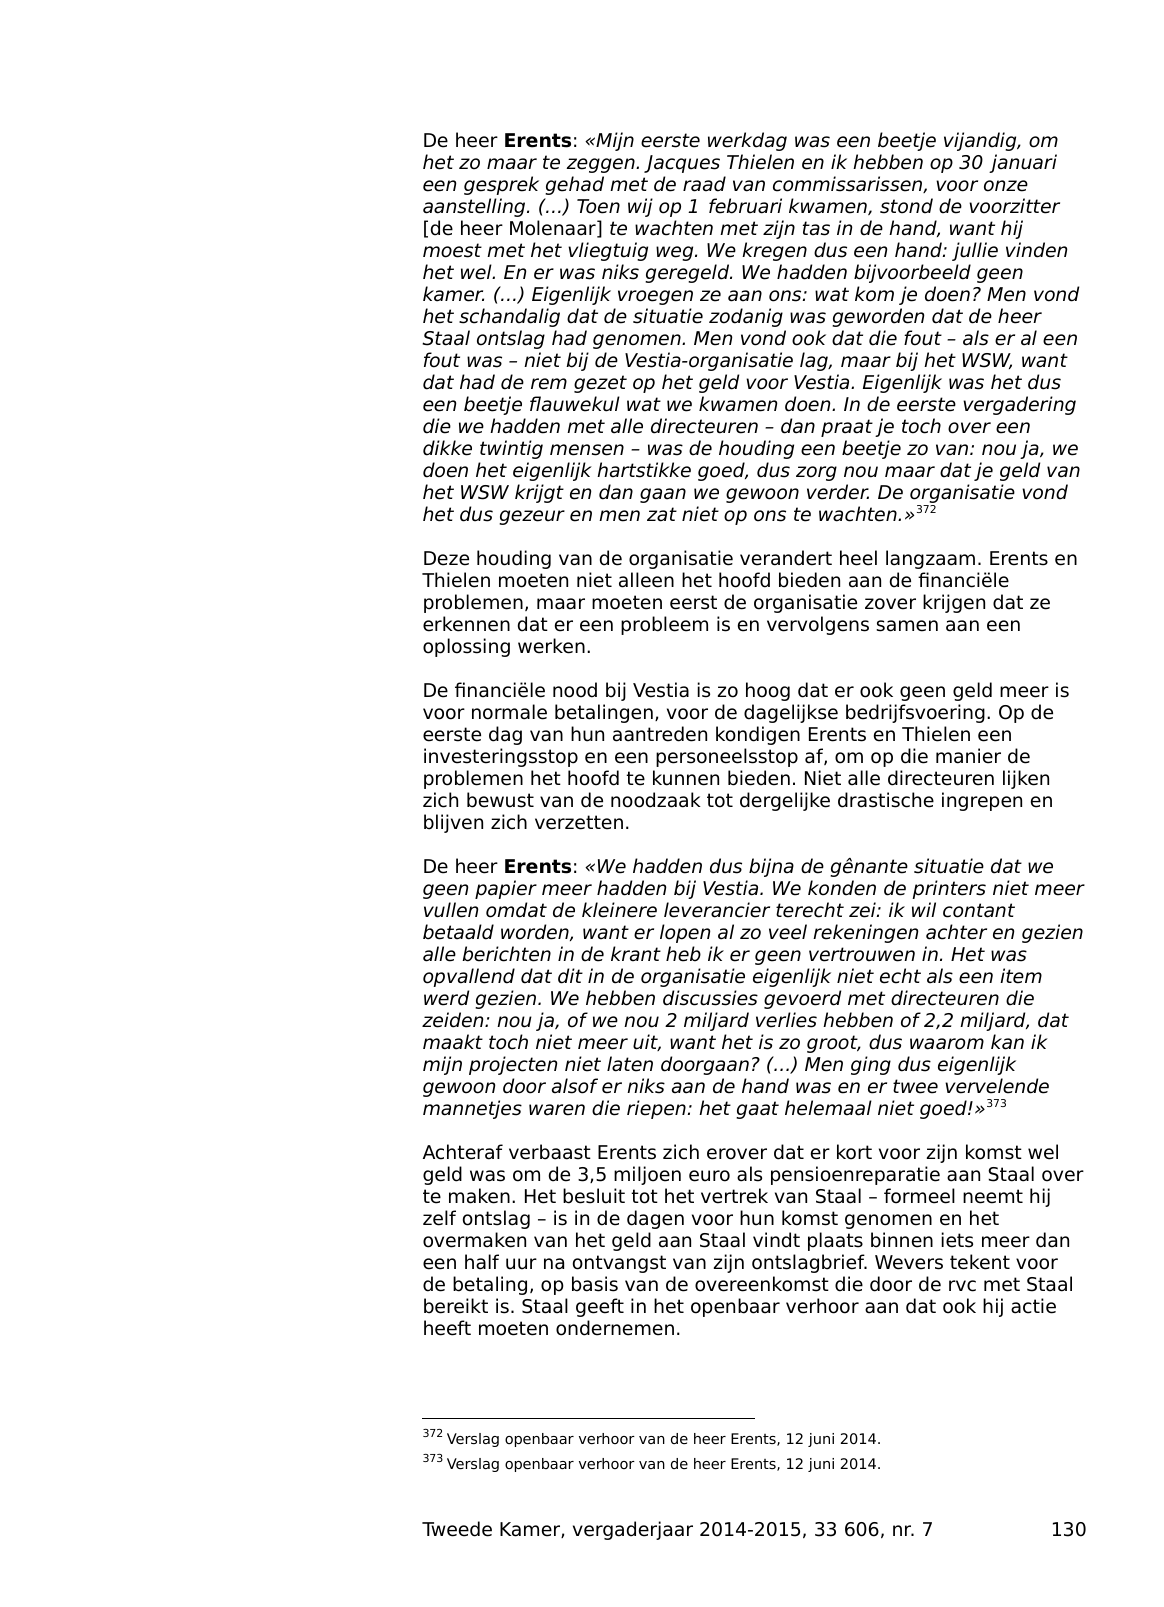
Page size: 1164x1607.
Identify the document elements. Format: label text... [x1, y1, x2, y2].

text De heer Erents: «Mijn eerste werkdag was een beetje vijandig, om het zo maar te zeggen. Jacques Thielen en ik hebben op 30 januari een gesprek gehad met de raad van commissarissen, voor onze aanstelling. (...) Toen wij op 1 februari kwamen, stond de voorzitter [de heer Molenaar] te wachten met zijn tas in de hand, want hij moest met het vliegtuig weg. We kregen dus een hand: jullie vinden het wel. En er was niks geregeld. We hadden bijvoorbeeld geen kamer. (...) Eigenlijk vroegen ze aan ons: wat kom je doen? Men vond het schandalig dat de situatie zodanig was geworden dat de heer Staal ontslag had genomen. Men vond ook dat die fout – als er al een fout was – niet bij de Vestia-organisatie lag, maar bij het WSW, want dat had de rem gezet op het geld voor Vestia. Eigenlijk was het dus een beetje flauwekul wat we kwamen doen. In de eerste vergadering die we hadden met alle directeuren – dan praat je toch over een dikke twintig mensen – was de houding een beetje zo van: nou ja, we doen het eigenlijk hartstikke goed, dus zorg nou maar dat je geld van het WSW krijgt en dan gaan we gewoon verder. De organisatie vond het dus gezeur en men zat niet op ons te wachten.» [422, 130, 1087, 526]
text De financiële nood bij Vestia is zo hoog dat er ook geen geld meer is voor normale betalingen, voor de dagelijkse bedrijfsvoering. Op de eerste dag van hun aantreden kondigen Erents en Thielen een investeringsstop en een personeelsstop af, om op die manier de problemen het hoofd te kunnen bieden. Niet alle directeuren lijken zich bewust van de noodzaak tot dergelijke drastische ingrepen en blijven zich verzetten. [422, 680, 1087, 834]
text Verslag openbaar verhoor van de heer Erents, 12 juni 2014. [422, 1427, 1087, 1449]
text Achteraf verbaast Erents zich erover dat er kort voor zijn komst wel geld was om de 3,5 miljoen euro als pensioenreparatie aan Staal over te maken. Het besluit tot het vertrek van Staal – formeel neemt hij zelf ontslag – is in de dagen voor hun komst genomen en het overmaken van het geld aan Staal vindt plaats binnen iets meer dan een half uur na ontvangst van zijn ontslagbrief. Wevers tekent voor de betaling, op basis van de overeenkomst die door de rvc met Staal bereikt is. Staal geeft in het openbaar verhoor aan dat ook hij actie heeft moeten ondernemen. [422, 1142, 1087, 1339]
text Verslag openbaar verhoor van de heer Erents, 12 juni 2014. [422, 1452, 1087, 1474]
text Deze houding van de organisatie verandert heel langzaam. Erents en Thielen moeten niet alleen het hoofd bieden aan de financiële problemen, maar moeten eerst de organisatie zover krijgen dat ze erkennen dat er een probleem is en vervolgens samen aan een oplossing werken. [422, 548, 1087, 658]
text De heer Erents: «We hadden dus bijna de gênante situatie dat we geen papier meer hadden bij Vestia. We konden de printers niet meer vullen omdat de kleinere leverancier terecht zei: ik wil contant betaald worden, want er lopen al zo veel rekeningen achter en gezien alle berichten in de krant heb ik er geen vertrouwen in. Het was opvallend dat dit in de organisatie eigenlijk niet echt als een item werd gezien. We hebben discussies gevoerd met directeuren die zeiden: nou ja, of we nou 2 miljard verlies hebben of 2,2 miljard, dat maakt toch niet meer uit, want het is zo groot, dus waarom kan ik mijn projecten niet laten doorgaan? (...) Men ging dus eigenlijk gewoon door alsof er niks aan de hand was en er twee vervelende mannetjes waren die riepen: het gaat helemaal niet goed!» [422, 856, 1087, 1119]
